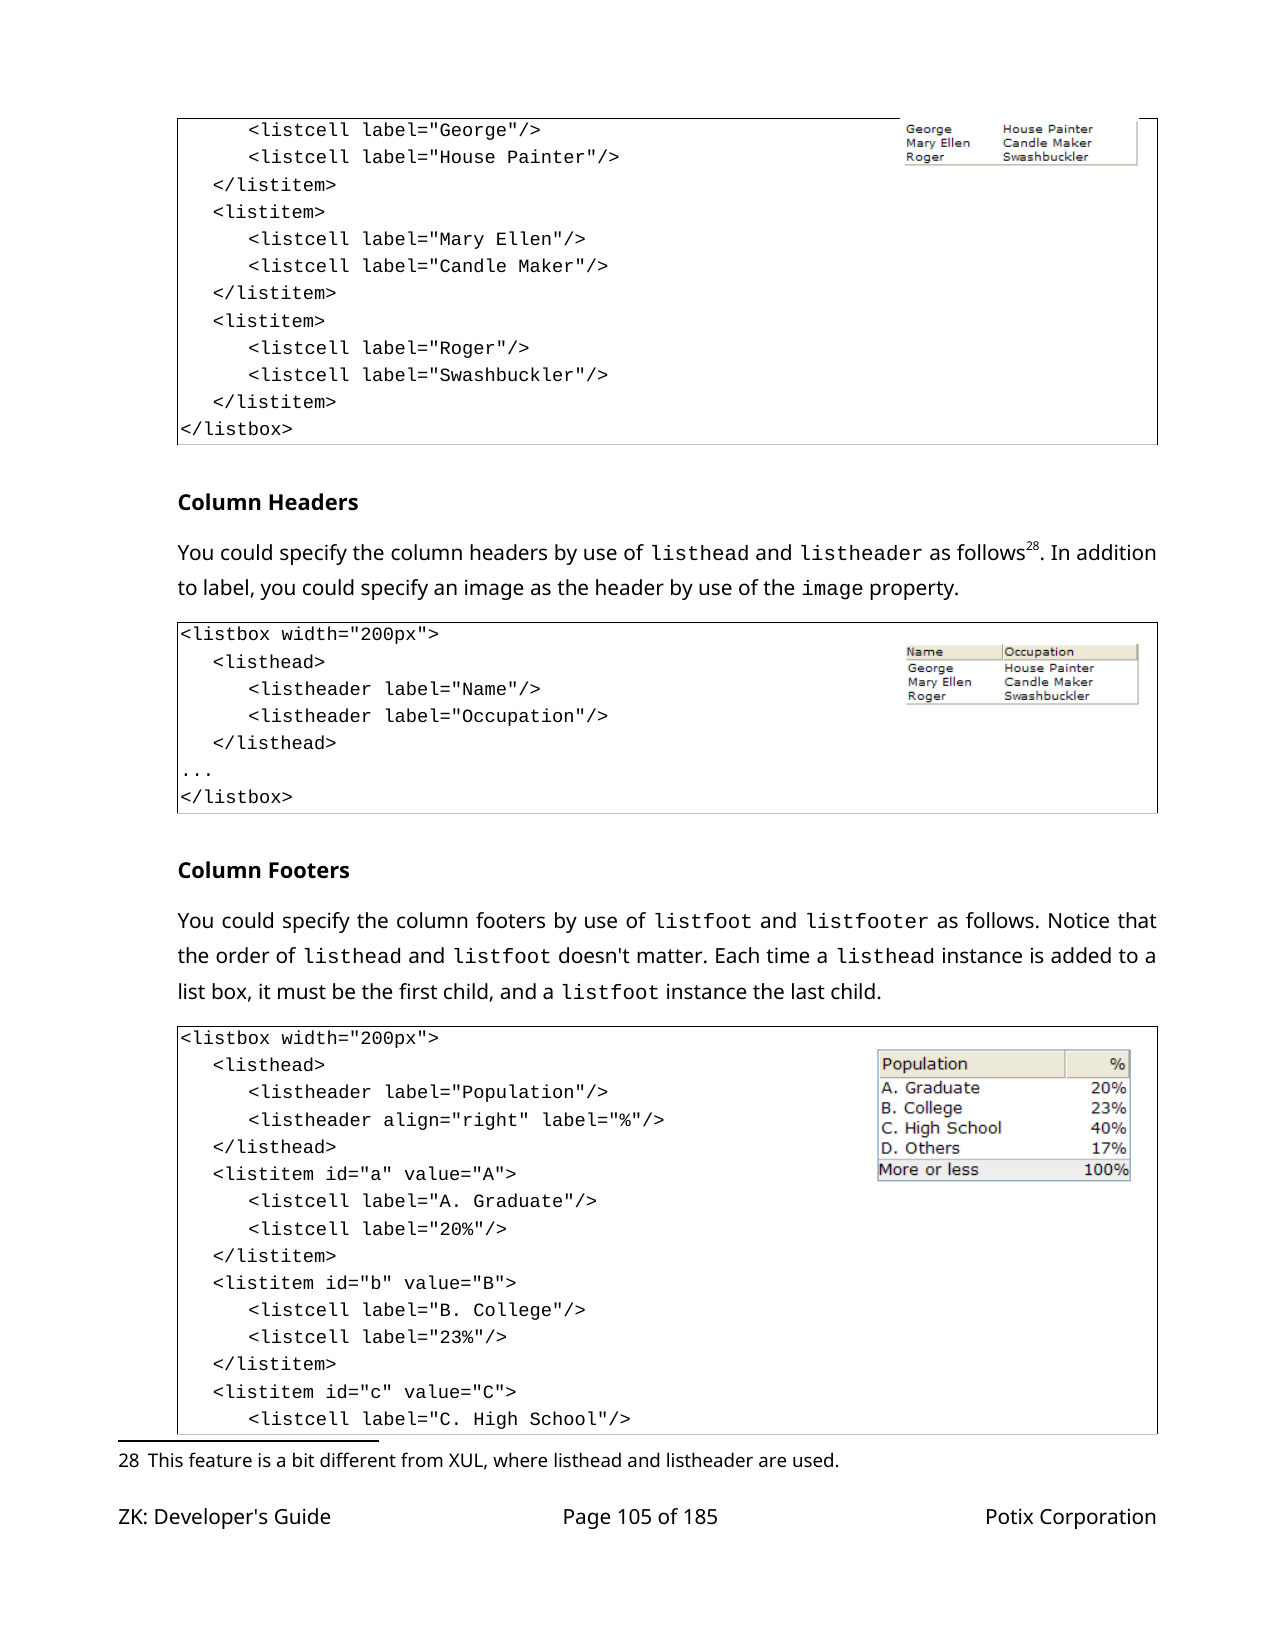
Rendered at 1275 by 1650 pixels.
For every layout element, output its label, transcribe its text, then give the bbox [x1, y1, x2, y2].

text <listitem id="b" value="B"> [178, 1271, 1157, 1295]
text </listitem> [178, 281, 1157, 306]
text </listitem> [178, 1352, 1157, 1377]
text </listitem> [178, 1243, 1157, 1268]
text [1141, 649, 1157, 674]
text <listcell label="House Painter"/> [178, 145, 899, 169]
text This feature is a bit different from XUL, where listhead and listheader are used. [118, 1447, 1157, 1473]
subtitle Column Footers [177, 855, 1157, 885]
text You could specify the column headers by use of listhead and listheader as follows. In addition to label, you could specify an image as the header by use of the image property. [177, 538, 1157, 602]
text </listbox> [178, 785, 1157, 813]
text <listitem> [178, 308, 1157, 333]
text <listheader align="right" label="%"/> [178, 1108, 875, 1132]
text <listitem id="c" value="C"> [178, 1379, 1157, 1404]
text <listcell label="Mary Ellen"/> [178, 227, 1157, 251]
picture [875, 1047, 1136, 1184]
text <listcell label="Candle Maker"/> [178, 254, 1157, 278]
text </listbox> [178, 417, 1157, 444]
text <listheader label="Population"/> [178, 1080, 875, 1105]
text <listcell label="Roger"/> [178, 336, 1157, 360]
text <listcell label="20%"/> [178, 1216, 1157, 1241]
text <listheader label="Name"/> [178, 677, 902, 701]
text <listcell label="C. High School"/> [178, 1407, 1157, 1434]
picture [902, 644, 1141, 707]
text <listbox width="200px"> [178, 623, 1157, 647]
subtitle Column Headers [177, 487, 1157, 517]
text <listcell label="23%"/> [178, 1325, 1157, 1349]
text <listcell label="Swashbuckler"/> [178, 363, 1157, 387]
text <listcell label="B. College"/> [178, 1298, 1157, 1322]
text </listitem> [178, 172, 1157, 197]
text <listhead> [178, 649, 902, 674]
text <listitem> [178, 200, 1157, 224]
text </listitem> [178, 390, 1157, 414]
text <listbox width="200px"> [178, 1027, 1157, 1050]
text ... [178, 758, 1157, 782]
text [1136, 1135, 1157, 1159]
text </listhead> [178, 731, 1157, 755]
picture [899, 118, 1139, 169]
text You could specify the column footers by use of listfoot and listfooter as follows. Notice that the order of listhead and listfoot doesn't matter. Each time a listhead instance is added to a list box, it must be the first child, and a listfoot instance the last child. [177, 906, 1157, 1005]
text [1136, 1053, 1157, 1077]
text <listhead> [178, 1053, 875, 1077]
text <listcell label="George"/> [178, 119, 899, 142]
text </listhead> [178, 1135, 875, 1159]
text <listheader label="Occupation"/> [178, 704, 1157, 728]
text <listitem id="a" value="A"> [178, 1162, 1157, 1186]
text <listcell label="A. Graduate"/> [178, 1189, 1157, 1213]
